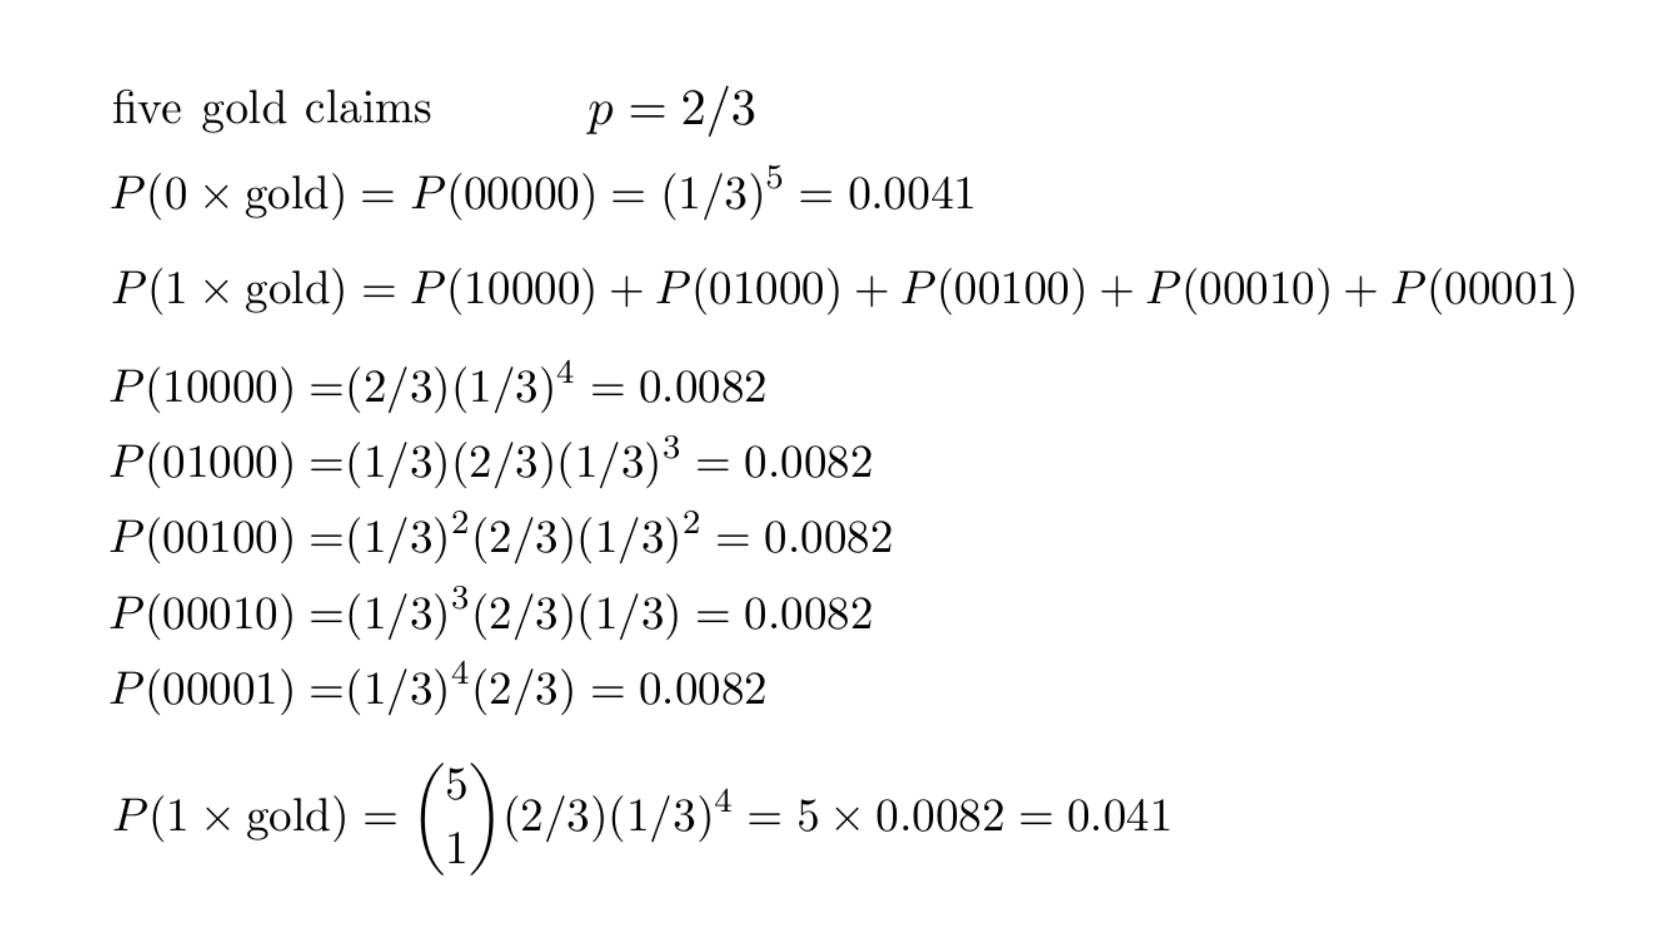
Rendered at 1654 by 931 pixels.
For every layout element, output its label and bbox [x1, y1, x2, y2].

picture [107, 164, 981, 225]
picture [578, 81, 765, 142]
picture [106, 259, 1583, 322]
picture [106, 82, 292, 136]
picture [301, 83, 435, 130]
picture [106, 354, 904, 720]
picture [106, 755, 1186, 886]
